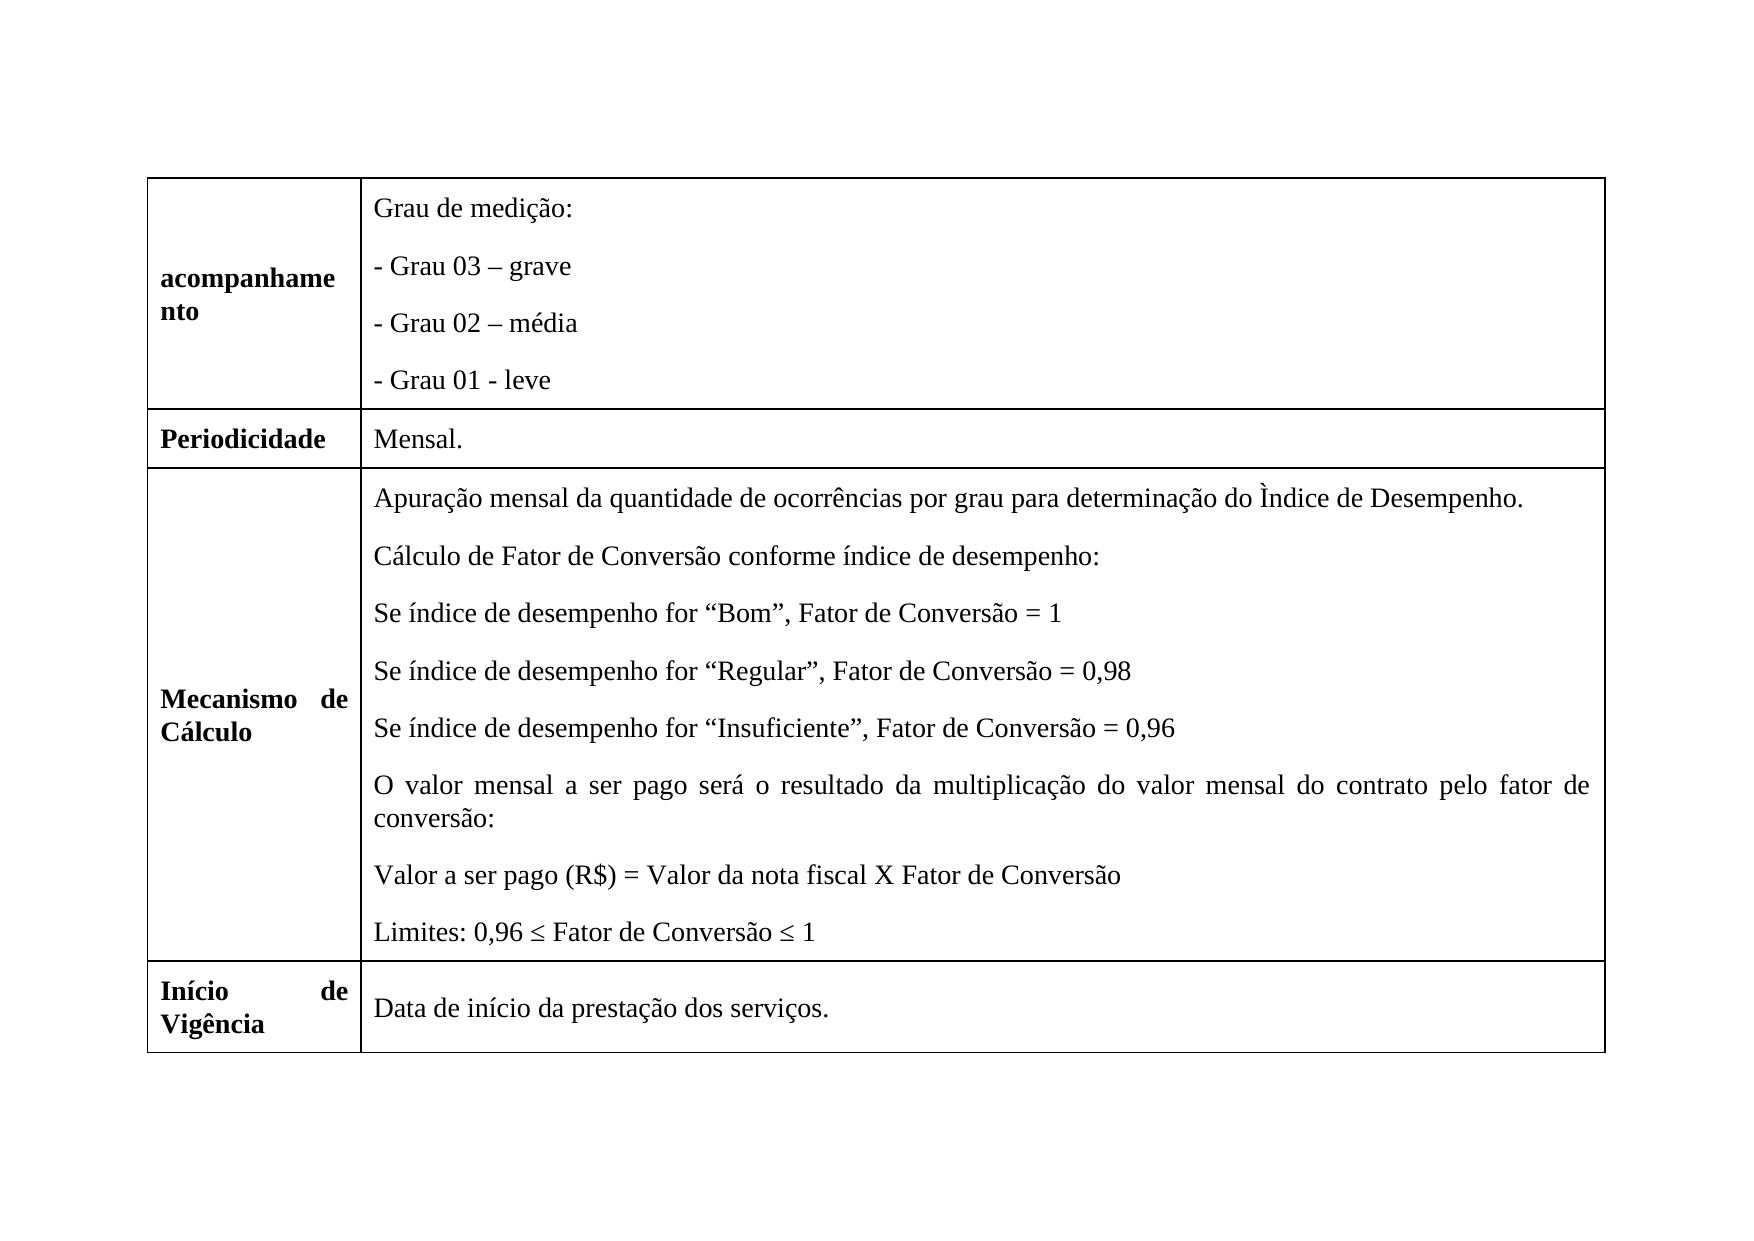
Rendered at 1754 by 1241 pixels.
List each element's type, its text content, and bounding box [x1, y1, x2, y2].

table_cell acompanhamento [148, 179, 360, 408]
table_cell Mecanismo de Cálculo [148, 469, 360, 960]
table_cell Apuração mensal da quantidade de ocorrências por grau para determinação do Ìndice de Desempenho. Cálculo de Fator de Conversão conforme índice de desempenho: Se índice de desempenho for “Bom”, Fator de Conversão = 1 Se índice de desempenho for “Regular”, Fator de Conversão = 0,98 Se índice de desempenho for “Insuficiente”, Fator de Conversão = 0,96 O valor mensal a ser pago será o resultado da multiplicação do valor mensal do contrato pelo fator de conversão: Valor a ser pago (R$) = Valor da nota fiscal X Fator de Conversão Limites: 0,96 ≤ Fator de Conversão ≤ 1 [362, 469, 1604, 960]
table_cell Mensal. [362, 410, 1604, 467]
table_cell Data de início da prestação dos serviços. [362, 962, 1604, 1052]
table_cell Início de Vigência [148, 962, 360, 1052]
table_cell Periodicidade [148, 410, 360, 467]
table_cell Grau de medição: - Grau 03 – grave - Grau 02 – média - Grau 01 - leve [362, 179, 1604, 408]
